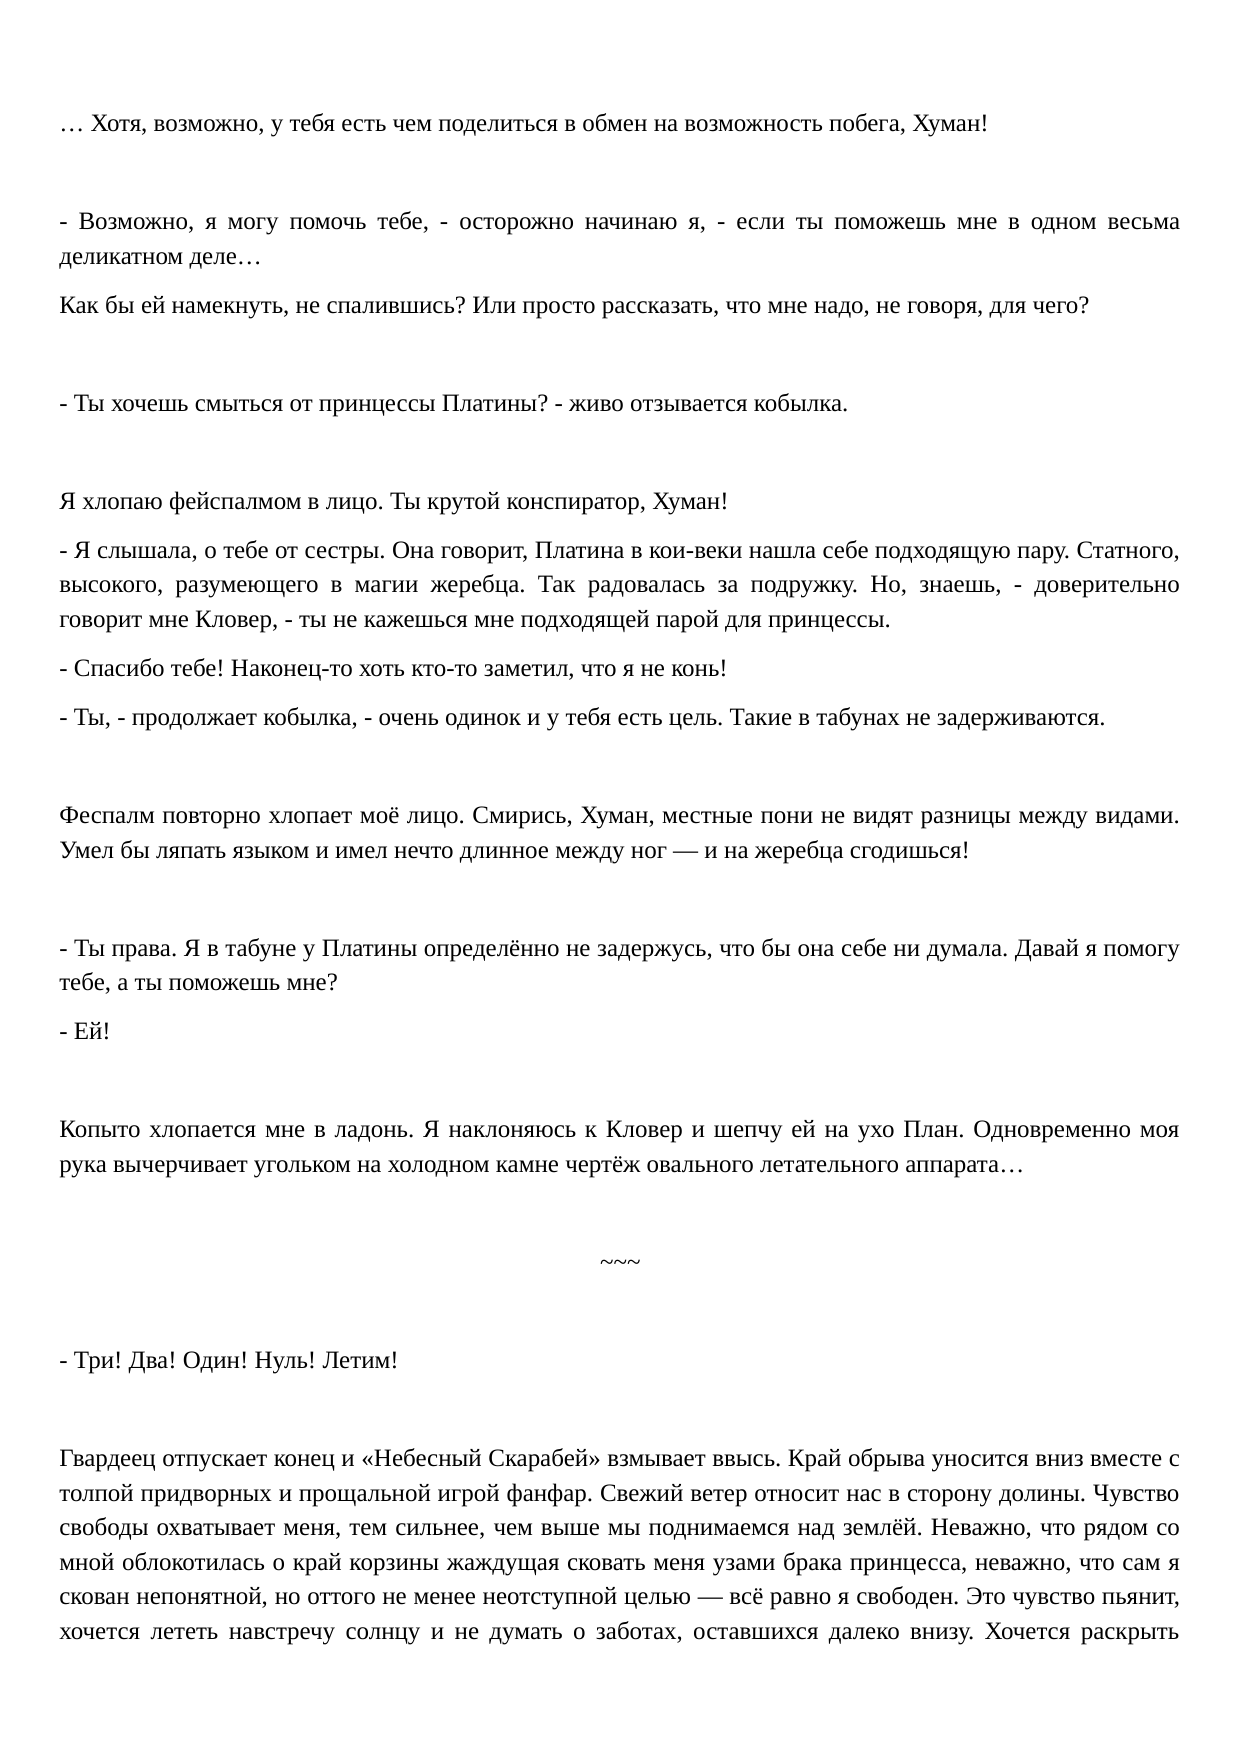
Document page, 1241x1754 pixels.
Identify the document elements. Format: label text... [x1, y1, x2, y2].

text - Спасибо тебе! Наконец-то хоть кто-то заметил, что я не конь! [59, 653, 1181, 682]
text - Три! Два! Один! Нуль! Летим! [59, 1345, 1181, 1374]
text Как бы ей намекнуть, не спалившись? Или просто рассказать, что мне надо, не говоря, для чего? [59, 290, 1181, 318]
text - Возможно, я могу помочь тебе, - осторожно начинаю я, - если ты поможешь мне в одном весьма деликатном деле… [59, 206, 1181, 269]
text Феспалм повторно хлопает моё лицо. Смирись, Хуман, местные пони не видят разницы между видами. Умел бы ляпать языком и имел нечто длинное между ног — и на жеребца сгодишься! [59, 800, 1181, 863]
text Копыто хлопается мне в ладонь. Я наклоняюсь к Кловер и шепчу ей на ухо План. Одновременно моя рука вычерчивает угольком на холодном камне чертёж овального летательного аппарата… [59, 1114, 1181, 1178]
text Я хлопаю фейспалмом в лицо. Ты крутой конспиратор, Хуман! [59, 486, 1181, 515]
text - Я слышала, о тебе от сестры. Она говорит, Платина в кои-веки нашла себе подходящую пару. Статного, высокого, разумеющего в магии жеребца. Так радовалась за подружку. Но, знаешь, - доверительно говорит мне Кловер, - ты не кажешься мне подходящей парой для принцессы. [59, 535, 1181, 633]
text ~~~ [59, 1247, 1181, 1276]
text - Ты права. Я в табуне у Платины определённо не задержусь, что бы она себе ни думала. Давай я помогу тебе, а ты поможешь мне? [59, 933, 1181, 996]
text - Ты хочешь смыться от принцессы Платины? - живо отзывается кобылка. [59, 388, 1181, 417]
text … Хотя, возможно, у тебя есть чем поделиться в обмен на возможность побега, Хуман! [59, 108, 1181, 137]
text Гвардеец отпускает конец и «Небесный Скарабей» взмывает ввысь. Край обрыва уносится вниз вместе с толпой придворных и прощальной игрой фанфар. Свежий ветер относит нас в сторону долины. Чувство свободы охватывает меня, тем сильнее, чем выше мы поднимаемся над землёй. Неважно, что рядом со мной облокотилась о край корзины жаждущая сковать меня узами брака принцесса, неважно, что сам я скован непонятной, но оттого не менее неотступной целью — всё равно я свободен. Это чувство пьянит, хочется лететь навстречу солнцу и не думать о заботах, оставшихся далеко внизу. Хочется раскрыть [59, 1443, 1181, 1644]
text - Ты, - продолжает кобылка, - очень одинок и у тебя есть цель. Такие в табунах не задерживаются. [59, 702, 1181, 731]
text - Ей! [59, 1016, 1181, 1045]
